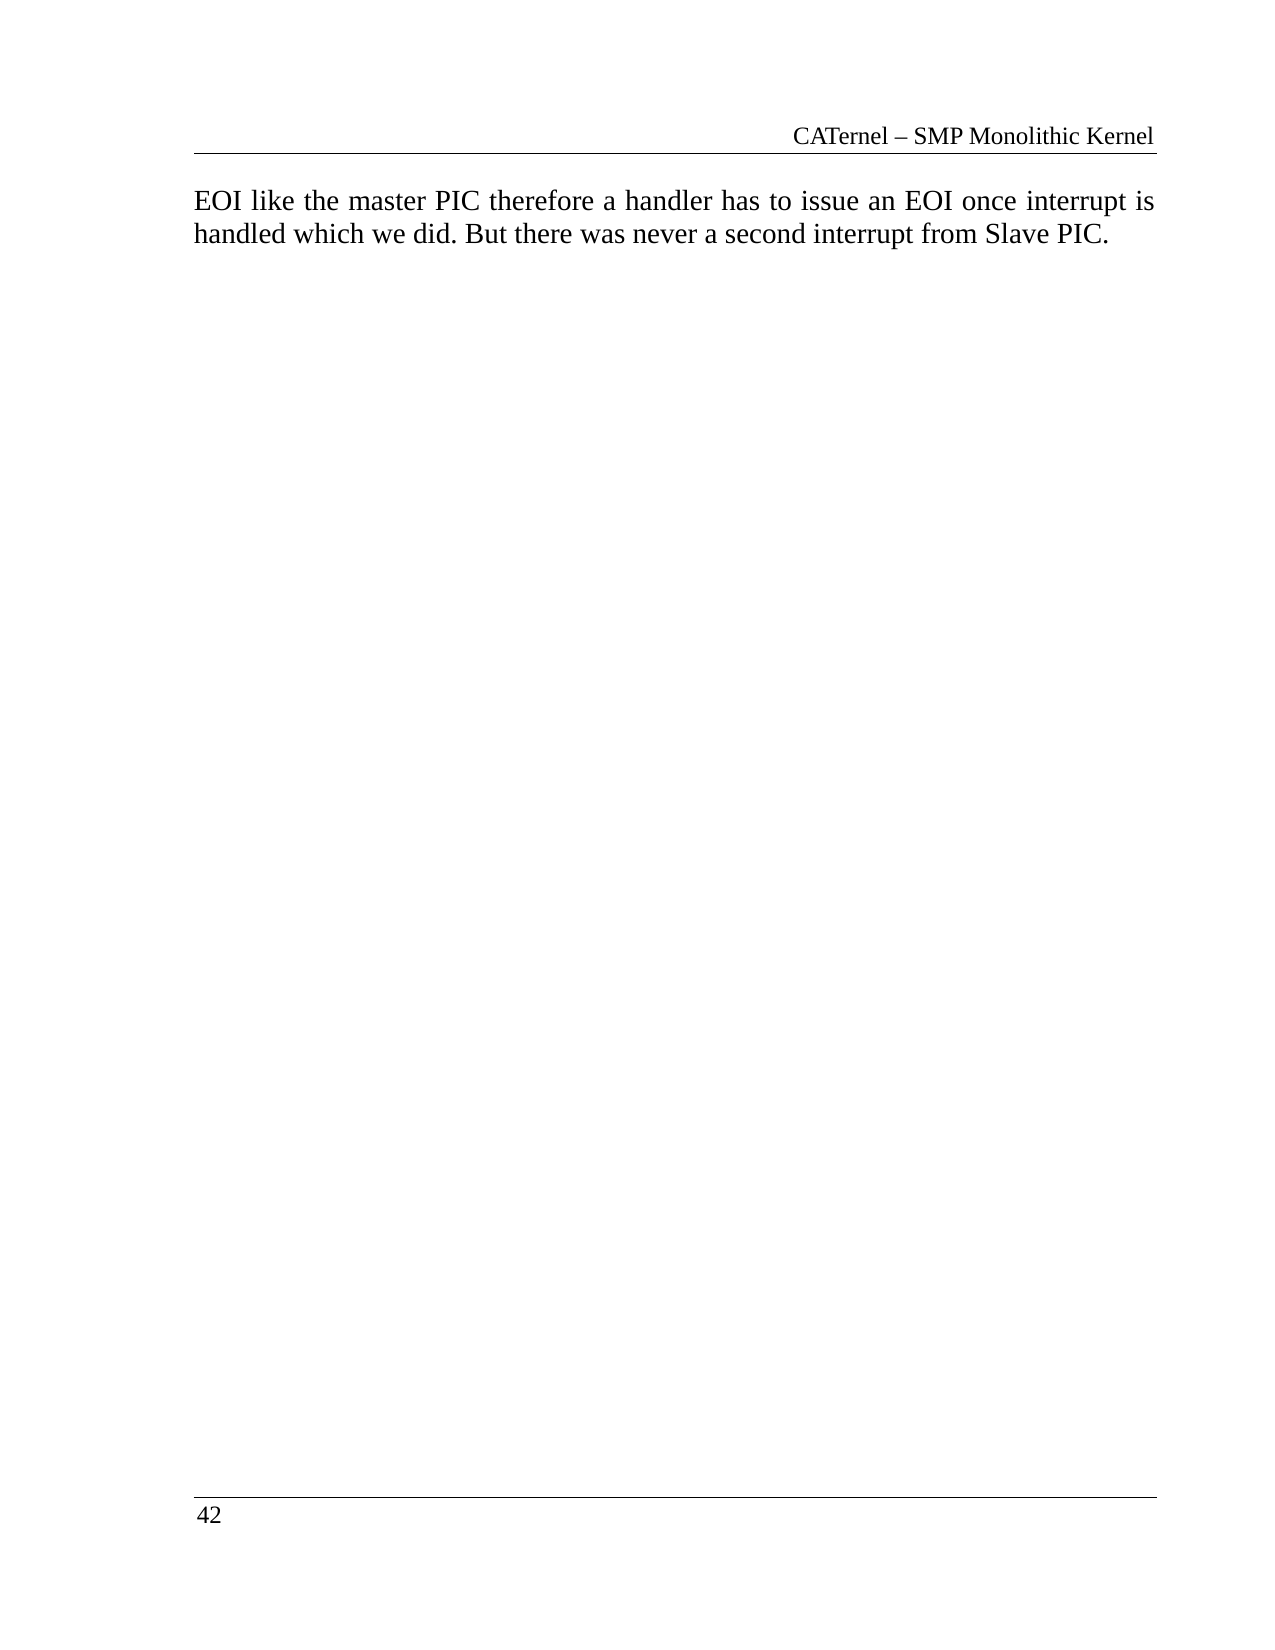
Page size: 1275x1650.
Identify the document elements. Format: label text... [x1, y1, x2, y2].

text EOI like the master PIC therefore a handler has to issue an EOI once interrupt is handled which we did. But there was never a second interrupt from Slave PIC. [193, 183, 1157, 250]
